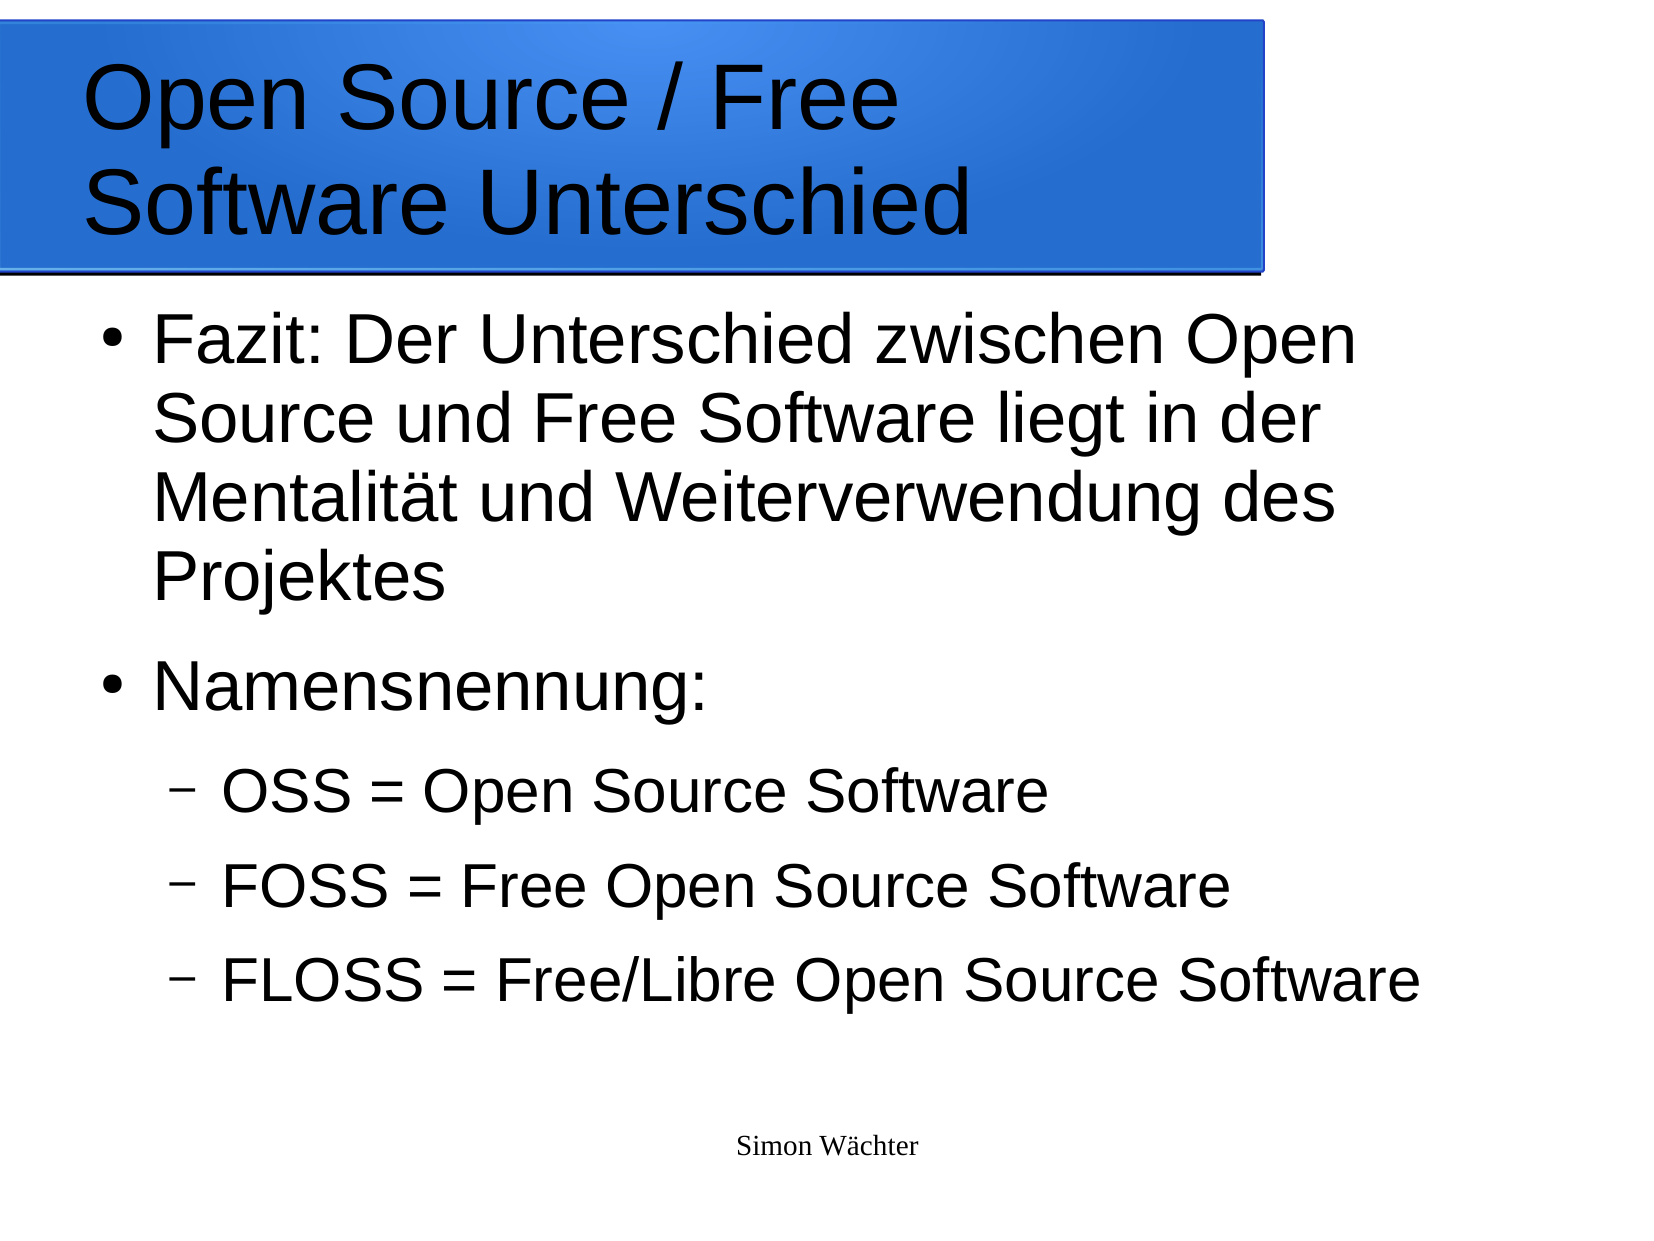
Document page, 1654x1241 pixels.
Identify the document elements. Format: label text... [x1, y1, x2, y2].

list Fazit: Der Unterschied zwischen Open Source und Free Software liegt in der Mentalität und Weiterverwendung des Projektes Namensnennung: OSS = Open Source Software FOSS = Free Open Source Software FLOSS = Free/Libre Open Source Software [82, 299, 1571, 1019]
title Open Source / Free Software Unterschied [82, 45, 1235, 254]
